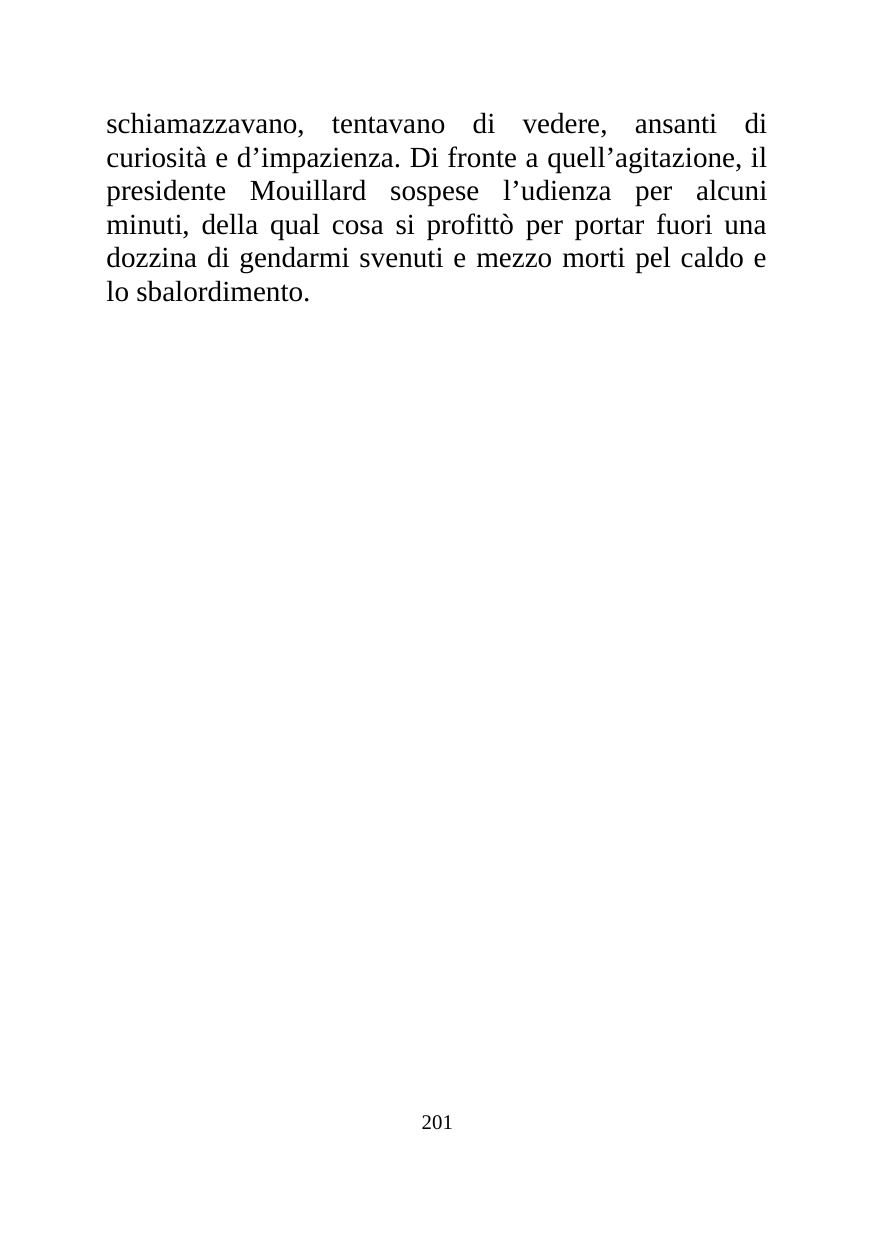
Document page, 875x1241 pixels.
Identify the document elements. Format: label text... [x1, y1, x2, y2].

text schiamazzavano, tentavano di vedere, ansanti di curiosità e d’impazienza. Di fronte a quell’agitazione, il presidente Mouillard sospese l’udienza per alcuni minuti, della qual cosa si profittò per portar fuori una dozzina di gendarmi svenuti e mezzo morti pel caldo e lo sbalordimento. [106, 106, 768, 307]
